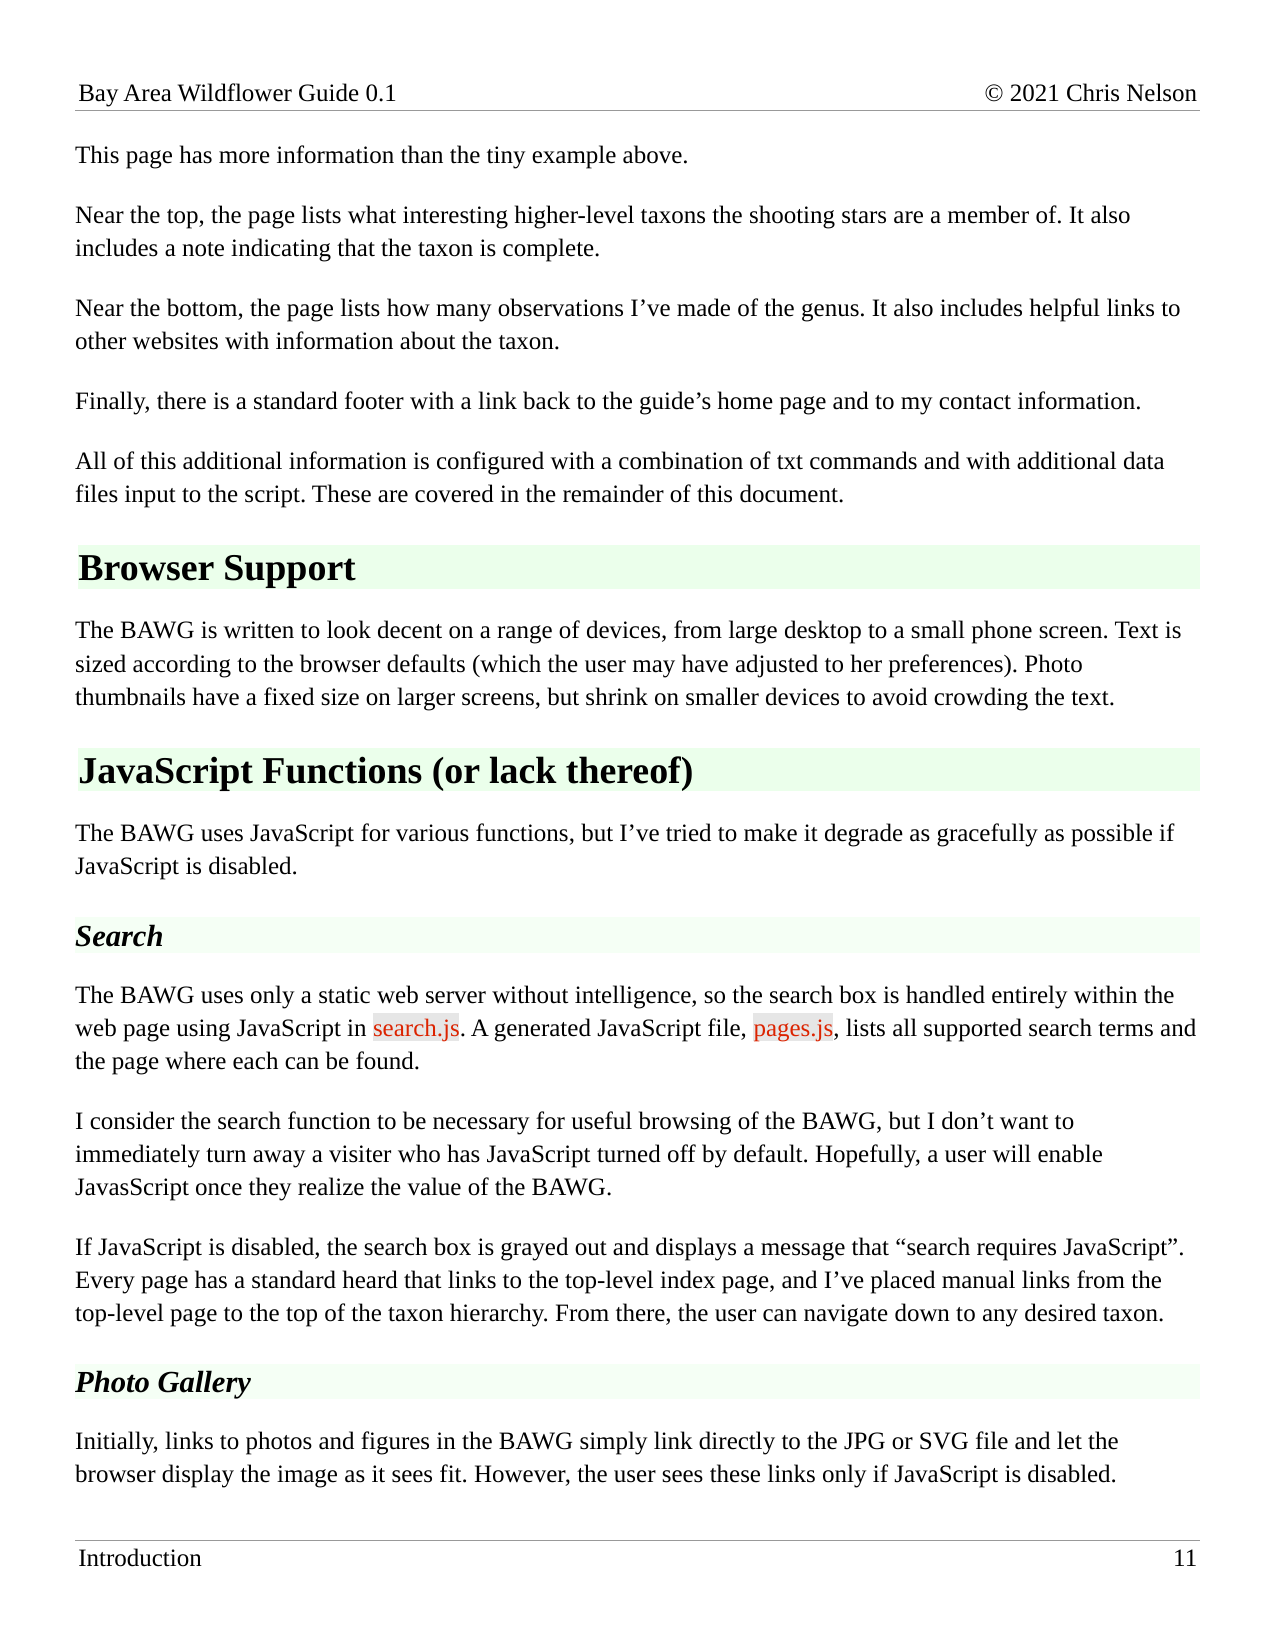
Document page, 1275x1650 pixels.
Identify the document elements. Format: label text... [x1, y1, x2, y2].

text This page has more information than the tiny example above. [75, 140, 1200, 169]
text The BAWG uses only a static web server without intelligence, so the search box is handled entirely within the web page using JavaScript in search.js. A generated JavaScript file, pages.js, lists all supported search terms and the page where each can be found. [75, 980, 1200, 1074]
subtitle Photo Gallery [75, 1364, 1200, 1399]
subtitle Search [75, 917, 1200, 953]
text If JavaScript is disabled, the search box is grayed out and displays a message that “search requires JavaScript”. Every page has a standard heard that links to the top-level index page, and I’ve placed manual links from the top-level page to the top of the taxon hierarchy. From there, the user can navigate down to any desired taxon. [75, 1232, 1200, 1327]
text All of this additional information is configured with a combination of txt commands and with additional data files input to the script. These are covered in the remainder of this document. [75, 446, 1200, 508]
text The BAWG is written to look decent on a range of devices, from large desktop to a small phone screen. Text is sized according to the browser defaults (which the user may have adjusted to her preferences). Photo thumbnails have a fixed size on larger screens, but shrink on smaller devices to avoid crowding the text. [75, 616, 1200, 710]
text Near the bottom, the page lists how many observations I’ve made of the genus. It also includes helpful links to other websites with information about the taxon. [75, 293, 1200, 355]
subtitle JavaScript Functions (or lack thereof) [78, 748, 1200, 791]
text The BAWG uses JavaScript for various functions, but I’ve tried to make it degrade as gracefully as possible if JavaScript is disabled. [75, 818, 1200, 880]
text Finally, there is a standard footer with a link back to the guide’s home page and to my contact information. [75, 386, 1200, 415]
text I consider the search function to be necessary for useful browsing of the BAWG, but I don’t want to immediately turn away a visiter who has JavaScript turned off by default. Hopefully, a user will enable JavasScript once they realize the value of the BAWG. [75, 1106, 1200, 1201]
text Initially, links to photos and figures in the BAWG simply link directly to the JPG or SVG file and let the browser display the image as it sees fit. However, the user sees these links only if JavaScript is disabled. [75, 1426, 1200, 1488]
subtitle Browser Support [78, 545, 1200, 589]
text Near the top, the page lists what interesting higher-level taxons the shooting stars are a member of. It also includes a note indicating that the taxon is complete. [75, 200, 1200, 262]
